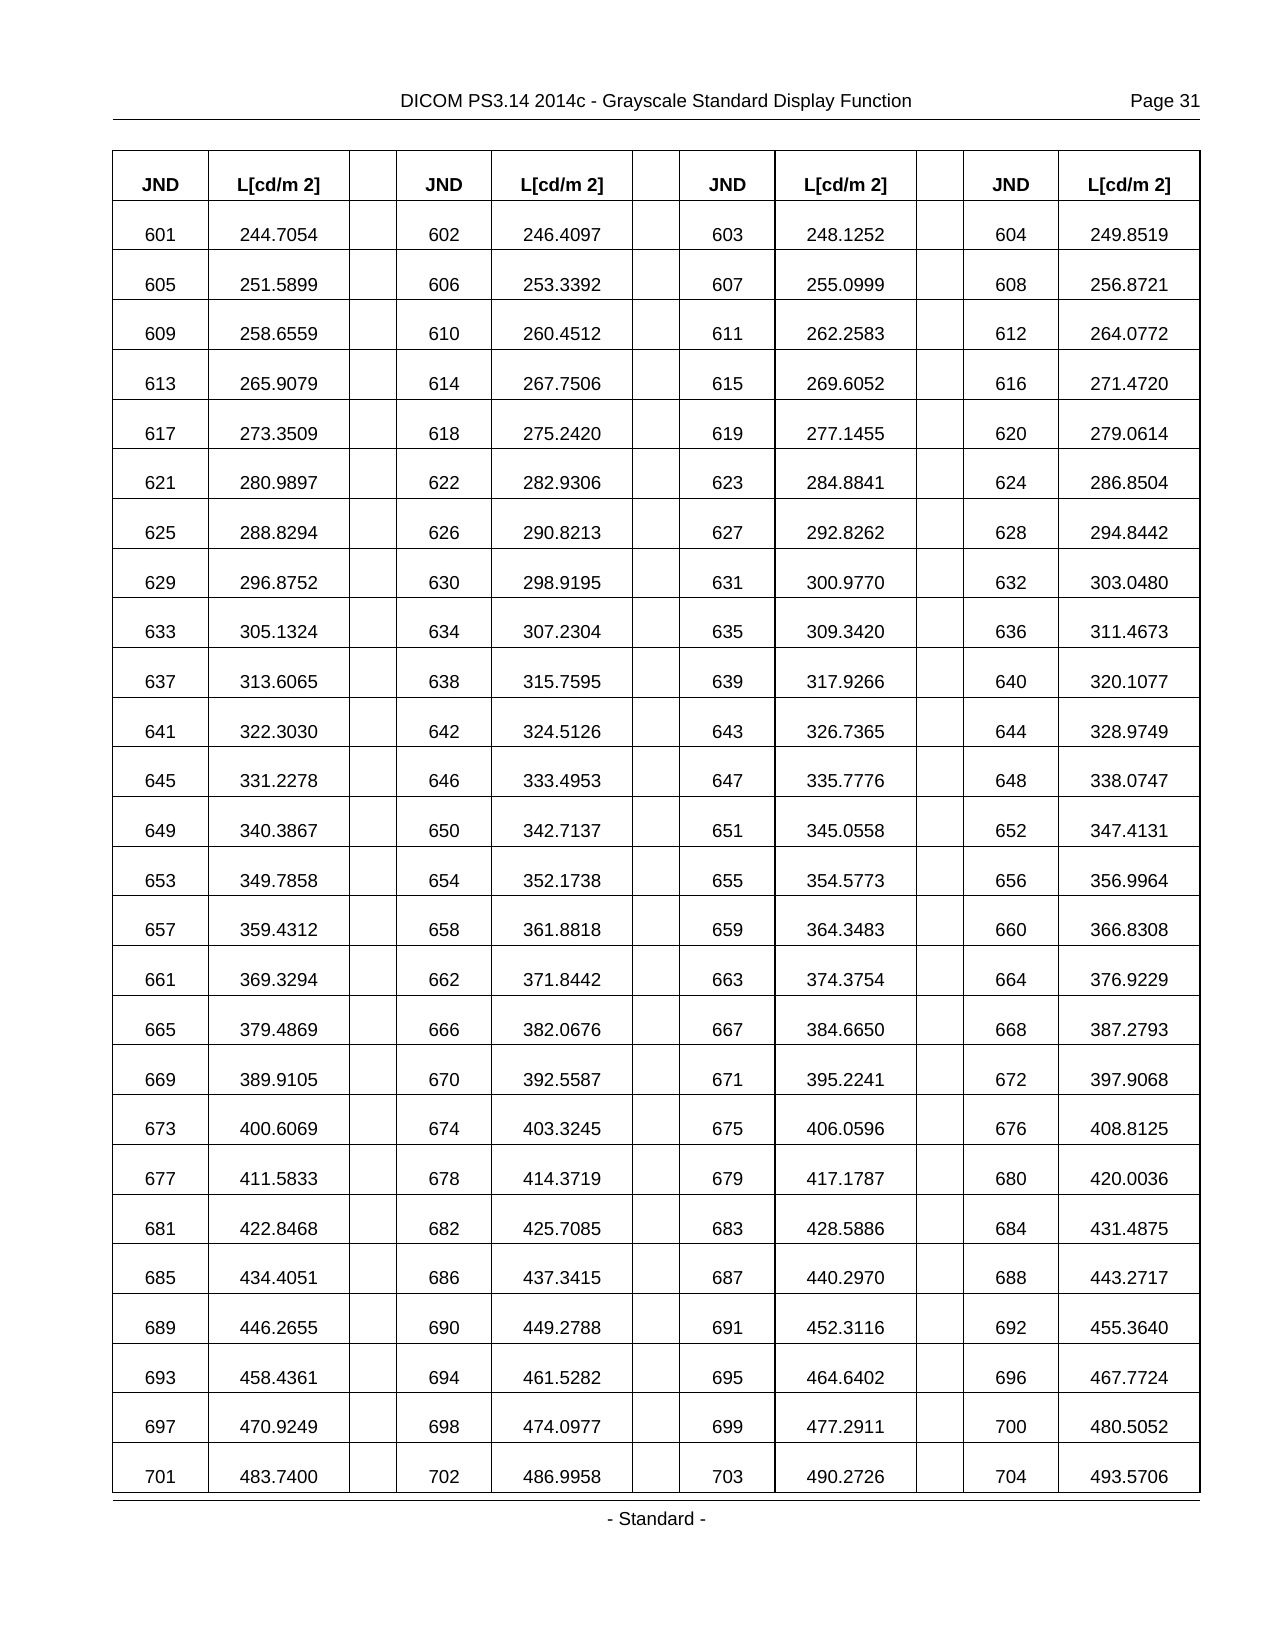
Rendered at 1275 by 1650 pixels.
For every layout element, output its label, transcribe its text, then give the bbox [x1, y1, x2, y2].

table_cell 681 [113, 1195, 208, 1243]
table_cell 461.5282 [492, 1344, 632, 1392]
table_cell 382.0676 [492, 996, 632, 1044]
table_cell 628 [964, 499, 1058, 547]
table_cell 678 [397, 1145, 491, 1193]
table_cell 284.8841 [776, 449, 916, 498]
table_cell [633, 1145, 679, 1193]
table_cell [917, 1045, 963, 1094]
table_cell 290.8213 [492, 499, 632, 547]
table_cell 359.4312 [209, 896, 349, 945]
table_cell 279.0614 [1059, 400, 1199, 448]
table_cell [633, 499, 679, 547]
table_cell 458.4361 [209, 1344, 349, 1392]
table_cell 688 [964, 1244, 1058, 1293]
table_cell [350, 449, 396, 498]
table_cell 282.9306 [492, 449, 632, 498]
table_cell 296.8752 [209, 549, 349, 597]
table_cell 333.4953 [492, 747, 632, 796]
table_cell 654 [397, 847, 491, 895]
table_cell [633, 350, 679, 398]
table_cell 662 [397, 946, 491, 995]
table_cell [350, 797, 396, 846]
table_cell 307.2304 [492, 598, 632, 647]
table_cell 644 [964, 698, 1058, 746]
table_cell [633, 996, 679, 1044]
table_cell 371.8442 [492, 946, 632, 995]
table_cell 691 [680, 1294, 774, 1342]
table_cell 704 [964, 1443, 1058, 1492]
table_cell 616 [964, 350, 1058, 398]
table_cell 610 [397, 300, 491, 349]
table_cell 303.0480 [1059, 549, 1199, 597]
table_cell 609 [113, 300, 208, 349]
table_cell [350, 698, 396, 746]
table_cell 349.7858 [209, 847, 349, 895]
table_cell 666 [397, 996, 491, 1044]
table_cell 651 [680, 797, 774, 846]
table_cell 271.4720 [1059, 350, 1199, 398]
table_cell [633, 946, 679, 995]
table_cell 664 [964, 946, 1058, 995]
table_cell 605 [113, 250, 208, 299]
table_cell 331.2278 [209, 747, 349, 796]
table_cell 246.4097 [492, 201, 632, 249]
table_cell 317.9266 [776, 648, 916, 697]
table_cell 417.1787 [776, 1145, 916, 1193]
table_cell 470.9249 [209, 1393, 349, 1442]
table_cell 673 [113, 1095, 208, 1144]
table_cell 700 [964, 1393, 1058, 1442]
table_cell 625 [113, 499, 208, 547]
table_cell 626 [397, 499, 491, 547]
table_cell 701 [113, 1443, 208, 1492]
table_cell 251.5899 [209, 250, 349, 299]
table_cell [633, 797, 679, 846]
table_cell 292.8262 [776, 499, 916, 547]
table_cell 467.7724 [1059, 1344, 1199, 1392]
table_cell 659 [680, 896, 774, 945]
table_cell 420.0036 [1059, 1145, 1199, 1193]
table_header L[cd/m 2] [209, 151, 349, 200]
table_cell [350, 1244, 396, 1293]
table_cell [917, 598, 963, 647]
table_cell 642 [397, 698, 491, 746]
table_cell 689 [113, 1294, 208, 1342]
table_cell 682 [397, 1195, 491, 1243]
table_cell 636 [964, 598, 1058, 647]
table_cell 326.7365 [776, 698, 916, 746]
table_cell 277.1455 [776, 400, 916, 448]
table_cell 376.9229 [1059, 946, 1199, 995]
table_cell 389.9105 [209, 1045, 349, 1094]
table_cell 490.2726 [776, 1443, 916, 1492]
table_cell 663 [680, 946, 774, 995]
table_cell [917, 648, 963, 697]
table_cell 703 [680, 1443, 774, 1492]
table_cell 422.8468 [209, 1195, 349, 1243]
table_cell 249.8519 [1059, 201, 1199, 249]
table_cell [350, 747, 396, 796]
table_cell [917, 1244, 963, 1293]
table_cell 674 [397, 1095, 491, 1144]
table_cell [350, 499, 396, 547]
table_cell 425.7085 [492, 1195, 632, 1243]
table_cell 244.7054 [209, 201, 349, 249]
table_cell 690 [397, 1294, 491, 1342]
table_cell [917, 896, 963, 945]
table_cell 477.2911 [776, 1393, 916, 1442]
table_cell 602 [397, 201, 491, 249]
table_cell 643 [680, 698, 774, 746]
table_cell [917, 1443, 963, 1492]
table_cell [633, 201, 679, 249]
table_cell [633, 1443, 679, 1492]
table_cell [917, 250, 963, 299]
table_cell 361.8818 [492, 896, 632, 945]
table_cell [917, 946, 963, 995]
table_cell [917, 1095, 963, 1144]
table_cell 634 [397, 598, 491, 647]
table_cell 342.7137 [492, 797, 632, 846]
table_cell 670 [397, 1045, 491, 1094]
table_cell [633, 896, 679, 945]
table_cell [633, 1095, 679, 1144]
table_cell [633, 300, 679, 349]
table_cell 679 [680, 1145, 774, 1193]
table_cell 486.9958 [492, 1443, 632, 1492]
table_cell [917, 300, 963, 349]
table_cell [917, 201, 963, 249]
table_cell 684 [964, 1195, 1058, 1243]
table_cell 320.1077 [1059, 648, 1199, 697]
table_cell [633, 847, 679, 895]
table_cell 374.3754 [776, 946, 916, 995]
table_cell 655 [680, 847, 774, 895]
table_cell [350, 996, 396, 1044]
table_cell 255.0999 [776, 250, 916, 299]
table_cell 640 [964, 648, 1058, 697]
table_cell [917, 1344, 963, 1392]
table_cell 311.4673 [1059, 598, 1199, 647]
table_cell [917, 1195, 963, 1243]
table_cell 265.9079 [209, 350, 349, 398]
table_header [633, 151, 679, 200]
table_header L[cd/m 2] [776, 151, 916, 200]
table_cell [350, 1145, 396, 1193]
table_cell 474.0977 [492, 1393, 632, 1442]
table_cell 322.3030 [209, 698, 349, 746]
table_cell 665 [113, 996, 208, 1044]
table_cell 637 [113, 648, 208, 697]
table_cell 288.8294 [209, 499, 349, 547]
table_cell 392.5587 [492, 1045, 632, 1094]
table_cell [917, 549, 963, 597]
table_cell 345.0558 [776, 797, 916, 846]
table_cell 340.3867 [209, 797, 349, 846]
table_cell 641 [113, 698, 208, 746]
table_header JND [113, 151, 208, 200]
table_cell 313.6065 [209, 648, 349, 697]
table_cell 335.7776 [776, 747, 916, 796]
table_header JND [397, 151, 491, 200]
table_cell 621 [113, 449, 208, 498]
table_cell 406.0596 [776, 1095, 916, 1144]
table_cell 669 [113, 1045, 208, 1094]
table_cell 275.2420 [492, 400, 632, 448]
table_cell [350, 1195, 396, 1243]
table_cell [350, 598, 396, 647]
table_cell [633, 1045, 679, 1094]
table_cell 354.5773 [776, 847, 916, 895]
table_cell 661 [113, 946, 208, 995]
table_cell [633, 549, 679, 597]
table_cell 693 [113, 1344, 208, 1392]
table_cell 631 [680, 549, 774, 597]
table_cell [350, 648, 396, 697]
table_cell 315.7595 [492, 648, 632, 697]
table_cell 668 [964, 996, 1058, 1044]
table_cell 352.1738 [492, 847, 632, 895]
table_cell 369.3294 [209, 946, 349, 995]
table_cell [350, 1344, 396, 1392]
table_cell [350, 896, 396, 945]
table_cell 656 [964, 847, 1058, 895]
table_cell [350, 350, 396, 398]
table_cell 618 [397, 400, 491, 448]
table_cell 379.4869 [209, 996, 349, 1044]
table_cell 256.8721 [1059, 250, 1199, 299]
table_cell 686 [397, 1244, 491, 1293]
table_cell 604 [964, 201, 1058, 249]
table_cell 248.1252 [776, 201, 916, 249]
table_cell 328.9749 [1059, 698, 1199, 746]
table_cell [633, 1344, 679, 1392]
table_cell 660 [964, 896, 1058, 945]
table_cell [633, 698, 679, 746]
table_cell 603 [680, 201, 774, 249]
table_cell 652 [964, 797, 1058, 846]
table_cell 366.8308 [1059, 896, 1199, 945]
table_cell 624 [964, 449, 1058, 498]
table_cell 702 [397, 1443, 491, 1492]
table_cell [350, 549, 396, 597]
table_cell 633 [113, 598, 208, 647]
table_cell 683 [680, 1195, 774, 1243]
table_cell 264.0772 [1059, 300, 1199, 349]
table_cell 614 [397, 350, 491, 398]
table_cell 428.5886 [776, 1195, 916, 1243]
table_cell 647 [680, 747, 774, 796]
table_cell 431.4875 [1059, 1195, 1199, 1243]
table_cell [350, 1393, 396, 1442]
table_cell 611 [680, 300, 774, 349]
table_cell 455.3640 [1059, 1294, 1199, 1342]
table_cell [917, 747, 963, 796]
table_cell 464.6402 [776, 1344, 916, 1392]
table_cell [633, 400, 679, 448]
table_cell 615 [680, 350, 774, 398]
table_cell 619 [680, 400, 774, 448]
table_cell 622 [397, 449, 491, 498]
table_cell [350, 201, 396, 249]
table_cell 695 [680, 1344, 774, 1392]
table_cell 696 [964, 1344, 1058, 1392]
table_cell 298.9195 [492, 549, 632, 597]
table_cell [633, 648, 679, 697]
table_cell [633, 1244, 679, 1293]
table_cell [917, 400, 963, 448]
table_cell [350, 1095, 396, 1144]
table_cell 387.2793 [1059, 996, 1199, 1044]
table_cell 286.8504 [1059, 449, 1199, 498]
table_cell [633, 1294, 679, 1342]
table_cell 483.7400 [209, 1443, 349, 1492]
table_cell 658 [397, 896, 491, 945]
table_cell 443.2717 [1059, 1244, 1199, 1293]
table_cell 694 [397, 1344, 491, 1392]
table_cell 449.2788 [492, 1294, 632, 1342]
table_cell [917, 499, 963, 547]
table_cell [917, 698, 963, 746]
table_cell [350, 300, 396, 349]
table_cell [917, 847, 963, 895]
table_cell 620 [964, 400, 1058, 448]
table_cell 639 [680, 648, 774, 697]
table_cell 606 [397, 250, 491, 299]
table_cell [633, 747, 679, 796]
table_cell 687 [680, 1244, 774, 1293]
table_cell 627 [680, 499, 774, 547]
table_cell 452.3116 [776, 1294, 916, 1342]
table_cell 692 [964, 1294, 1058, 1342]
table_cell 675 [680, 1095, 774, 1144]
table_cell 309.3420 [776, 598, 916, 647]
table_header JND [680, 151, 774, 200]
table_cell 677 [113, 1145, 208, 1193]
table_cell 262.2583 [776, 300, 916, 349]
table_cell 440.2970 [776, 1244, 916, 1293]
table_header JND [964, 151, 1058, 200]
table_cell 698 [397, 1393, 491, 1442]
table_cell [350, 1045, 396, 1094]
table_cell 623 [680, 449, 774, 498]
table_cell 480.5052 [1059, 1393, 1199, 1442]
table_cell 638 [397, 648, 491, 697]
table_cell [633, 1195, 679, 1243]
table_cell 300.9770 [776, 549, 916, 597]
table_cell [350, 946, 396, 995]
table_cell 649 [113, 797, 208, 846]
table_cell 607 [680, 250, 774, 299]
table_header L[cd/m 2] [492, 151, 632, 200]
table_cell 671 [680, 1045, 774, 1094]
table_cell 630 [397, 549, 491, 597]
table_header L[cd/m 2] [1059, 151, 1199, 200]
table_cell 294.8442 [1059, 499, 1199, 547]
table_cell 347.4131 [1059, 797, 1199, 846]
table_cell [350, 400, 396, 448]
table_cell 629 [113, 549, 208, 597]
table_cell 650 [397, 797, 491, 846]
table_cell 260.4512 [492, 300, 632, 349]
table_cell 653 [113, 847, 208, 895]
table_cell 672 [964, 1045, 1058, 1094]
table_cell 434.4051 [209, 1244, 349, 1293]
table_cell 267.7506 [492, 350, 632, 398]
table_cell 608 [964, 250, 1058, 299]
table_cell 446.2655 [209, 1294, 349, 1342]
table_cell 617 [113, 400, 208, 448]
table_cell [917, 1393, 963, 1442]
table_cell 269.6052 [776, 350, 916, 398]
table_cell 280.9897 [209, 449, 349, 498]
table_cell [917, 449, 963, 498]
table_cell 273.3509 [209, 400, 349, 448]
table_cell [633, 250, 679, 299]
table_cell 613 [113, 350, 208, 398]
table_cell 305.1324 [209, 598, 349, 647]
table_cell 493.5706 [1059, 1443, 1199, 1492]
table_cell [350, 847, 396, 895]
table_cell 408.8125 [1059, 1095, 1199, 1144]
table_cell [917, 996, 963, 1044]
table_header [350, 151, 396, 200]
table_cell 646 [397, 747, 491, 796]
table_cell 612 [964, 300, 1058, 349]
table_cell 676 [964, 1095, 1058, 1144]
table_cell 635 [680, 598, 774, 647]
table_cell 395.2241 [776, 1045, 916, 1094]
table_cell 699 [680, 1393, 774, 1442]
table_cell 632 [964, 549, 1058, 597]
table_cell 253.3392 [492, 250, 632, 299]
table_cell 400.6069 [209, 1095, 349, 1144]
table_cell 258.6559 [209, 300, 349, 349]
table_cell [633, 1393, 679, 1442]
table_cell 338.0747 [1059, 747, 1199, 796]
table_cell 414.3719 [492, 1145, 632, 1193]
table_cell 356.9964 [1059, 847, 1199, 895]
table_cell 411.5833 [209, 1145, 349, 1193]
table_cell 403.3245 [492, 1095, 632, 1144]
table_cell 697 [113, 1393, 208, 1442]
table_cell 437.3415 [492, 1244, 632, 1293]
table_cell 667 [680, 996, 774, 1044]
table_cell 645 [113, 747, 208, 796]
table_cell 685 [113, 1244, 208, 1293]
table_cell 657 [113, 896, 208, 945]
table_cell 324.5126 [492, 698, 632, 746]
table_header [917, 151, 963, 200]
table_cell 601 [113, 201, 208, 249]
table_cell 397.9068 [1059, 1045, 1199, 1094]
table_cell 364.3483 [776, 896, 916, 945]
table_cell [917, 1145, 963, 1193]
table_cell [350, 250, 396, 299]
table_cell [633, 449, 679, 498]
table_cell [633, 598, 679, 647]
table_cell [917, 797, 963, 846]
table_cell [917, 1294, 963, 1342]
table_cell [917, 350, 963, 398]
table_cell [350, 1294, 396, 1342]
table_cell 680 [964, 1145, 1058, 1193]
table_cell 648 [964, 747, 1058, 796]
table_cell 384.6650 [776, 996, 916, 1044]
table_cell [350, 1443, 396, 1492]
